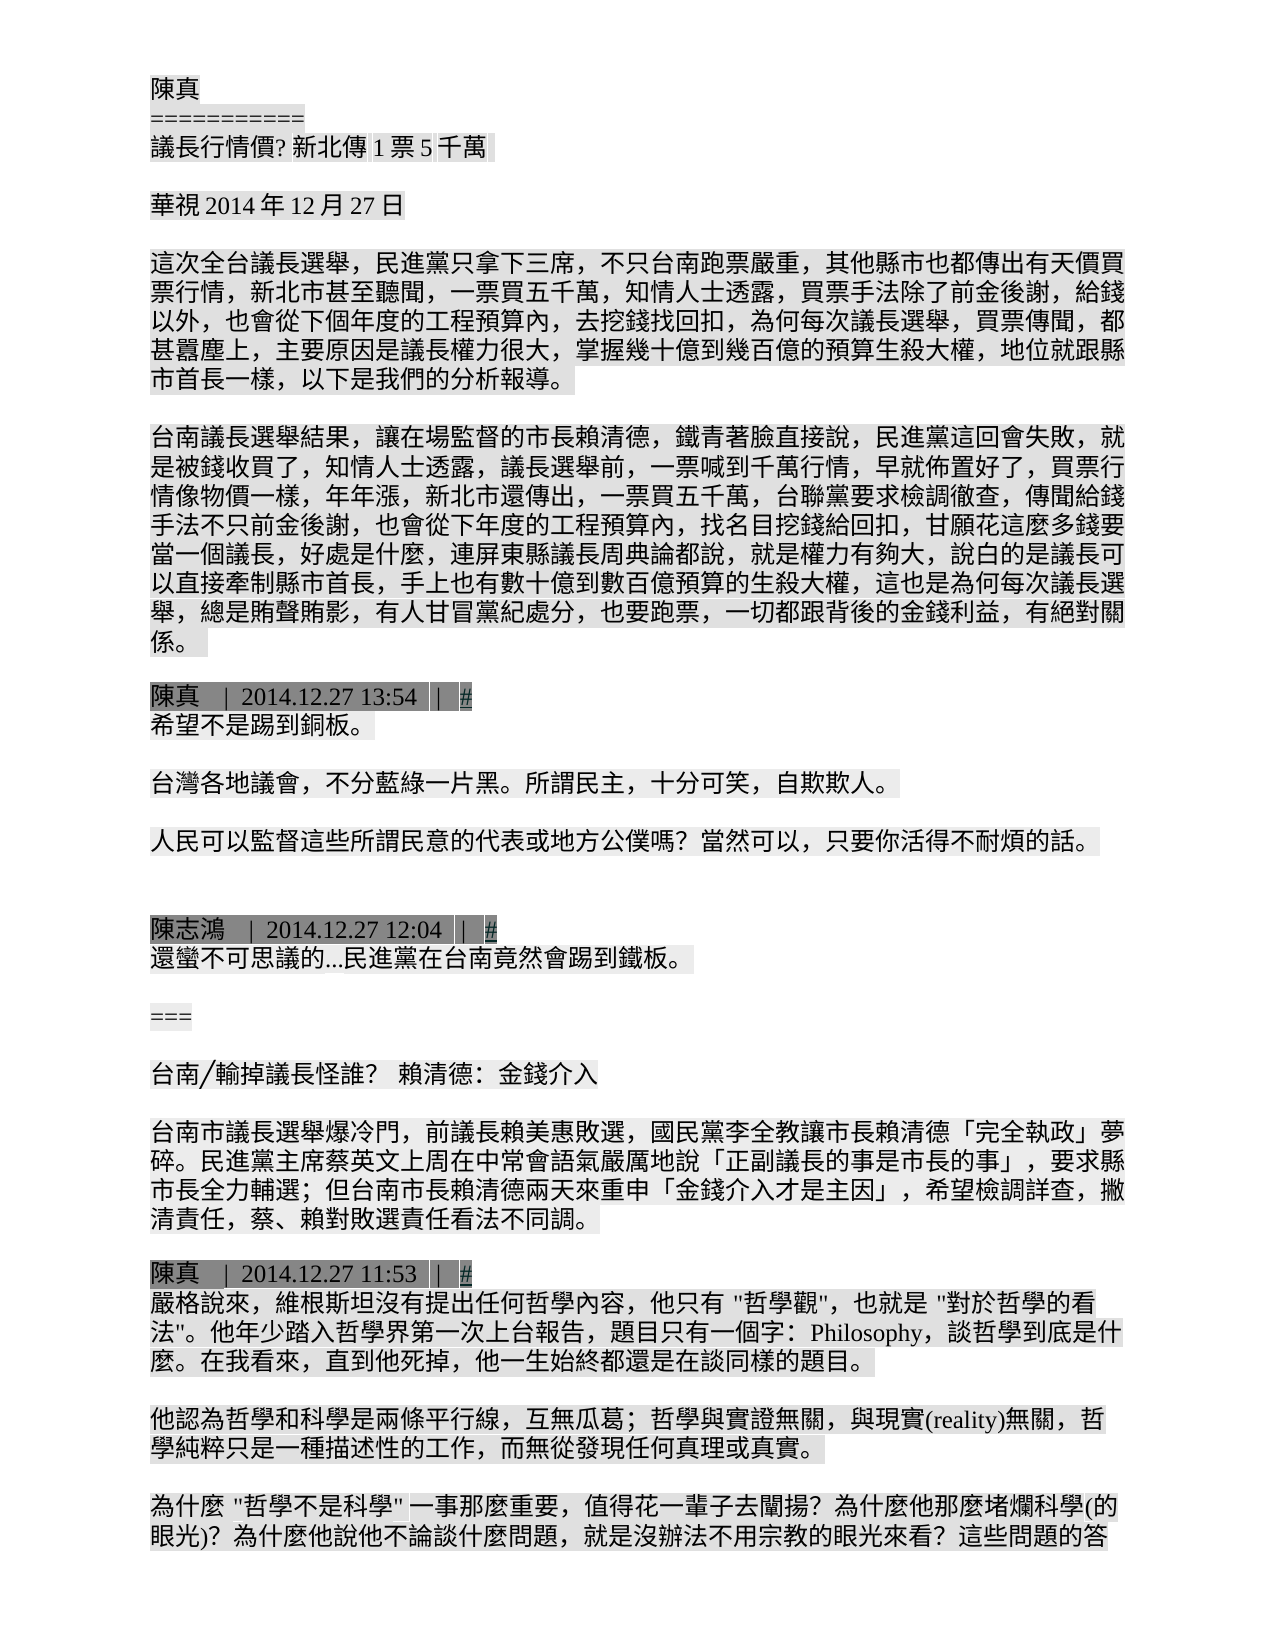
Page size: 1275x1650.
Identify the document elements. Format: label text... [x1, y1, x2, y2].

text 還蠻不可思議的...民進黨在台南竟然會踢到鐵板。 === 台南╱輸掉議長怪誰？ 賴清德：金錢介入 台南市議長選舉爆冷門，前議長賴美惠敗選，國民黨李全教讓市長賴清德「完全執政」夢碎。民進黨主席蔡英文上周在中常會語氣嚴厲地說「正副議長的事是市長的事」，要求縣市長全力輔選；但台南市長賴清德兩天來重申「金錢介入才是主因」，希望檢調詳查，撇清責任，蔡、賴對敗選責任看法不同調。 [150, 944, 1125, 1234]
text 陳真 | 2014.12.27 13:54 | # [150, 682, 1125, 711]
text 陳真 =========== 議長行情價? 新北傳1票5千萬 華視2014年12月27日 這次全台議長選舉，民進黨只拿下三席，不只台南跑票嚴重，其他縣市也都傳出有天價買票行情，新北市甚至聽聞，一票買五千萬，知情人士透露，買票手法除了前金後謝，給錢以外，也會從下個年度的工程預算內，去挖錢找回扣，為何每次議長選舉，買票傳聞，都甚囂塵上，主要原因是議長權力很大，掌握幾十億到幾百億的預算生殺大權，地位就跟縣市首長一樣，以下是我們的分析報導。 台南議長選舉結果，讓在場監督的市長賴清德，鐵青著臉直接說，民進黨這回會失敗，就是被錢收買了，知情人士透露，議長選舉前，一票喊到千萬行情，早就佈置好了，買票行情像物價一樣，年年漲，新北市還傳出，一票買五千萬，台聯黨要求檢調徹查，傳聞給錢手法不只前金後謝，也會從下年度的工程預算內，找名目挖錢給回扣，甘願花這麼多錢要當一個議長，好處是什麼，連屏東縣議長周典論都說，就是權力有夠大，說白的是議長可以直接牽制縣市首長，手上也有數十億到數百億預算的生殺大權，這也是為何每次議長選舉，總是賄聲賄影，有人甘冒黨紀處分，也要跑票，一切都跟背後的金錢利益，有絕對關係。 [150, 75, 1125, 657]
text 陳志鴻 | 2014.12.27 12:04 | # [150, 915, 1125, 944]
text 嚴格說來，維根斯坦沒有提出任何哲學內容，他只有 "哲學觀"，也就是 "對於哲學的看法"。他年少踏入哲學界第一次上台報告，題目只有一個字：Philosophy，談哲學到底是什麼。在我看來，直到他死掉，他一生始終都還是在談同樣的題目。 他認為哲學和科學是兩條平行線，互無瓜葛；哲學與實證無關，與現實(reality)無關，哲學純粹只是一種描述性的工作，而無從發現任何真理或真實。 為什麼 "哲學不是科學" 一事那麼重要，值得花一輩子去闡揚？為什麼他那麼堵爛科學(的眼光)？為什麼他說他不論談什麼問題，就是沒辦法不用宗教的眼光來看？這些問題的答 [150, 1289, 1125, 1551]
text 希望不是踢到銅板。 台灣各地議會，不分藍綠一片黑。所謂民主，十分可笑，自欺欺人。 人民可以監督這些所謂民意的代表或地方公僕嗎？當然可以，只要你活得不耐煩的話。 [150, 711, 1125, 856]
text 陳真 | 2014.12.27 11:53 | # [150, 1259, 1125, 1289]
